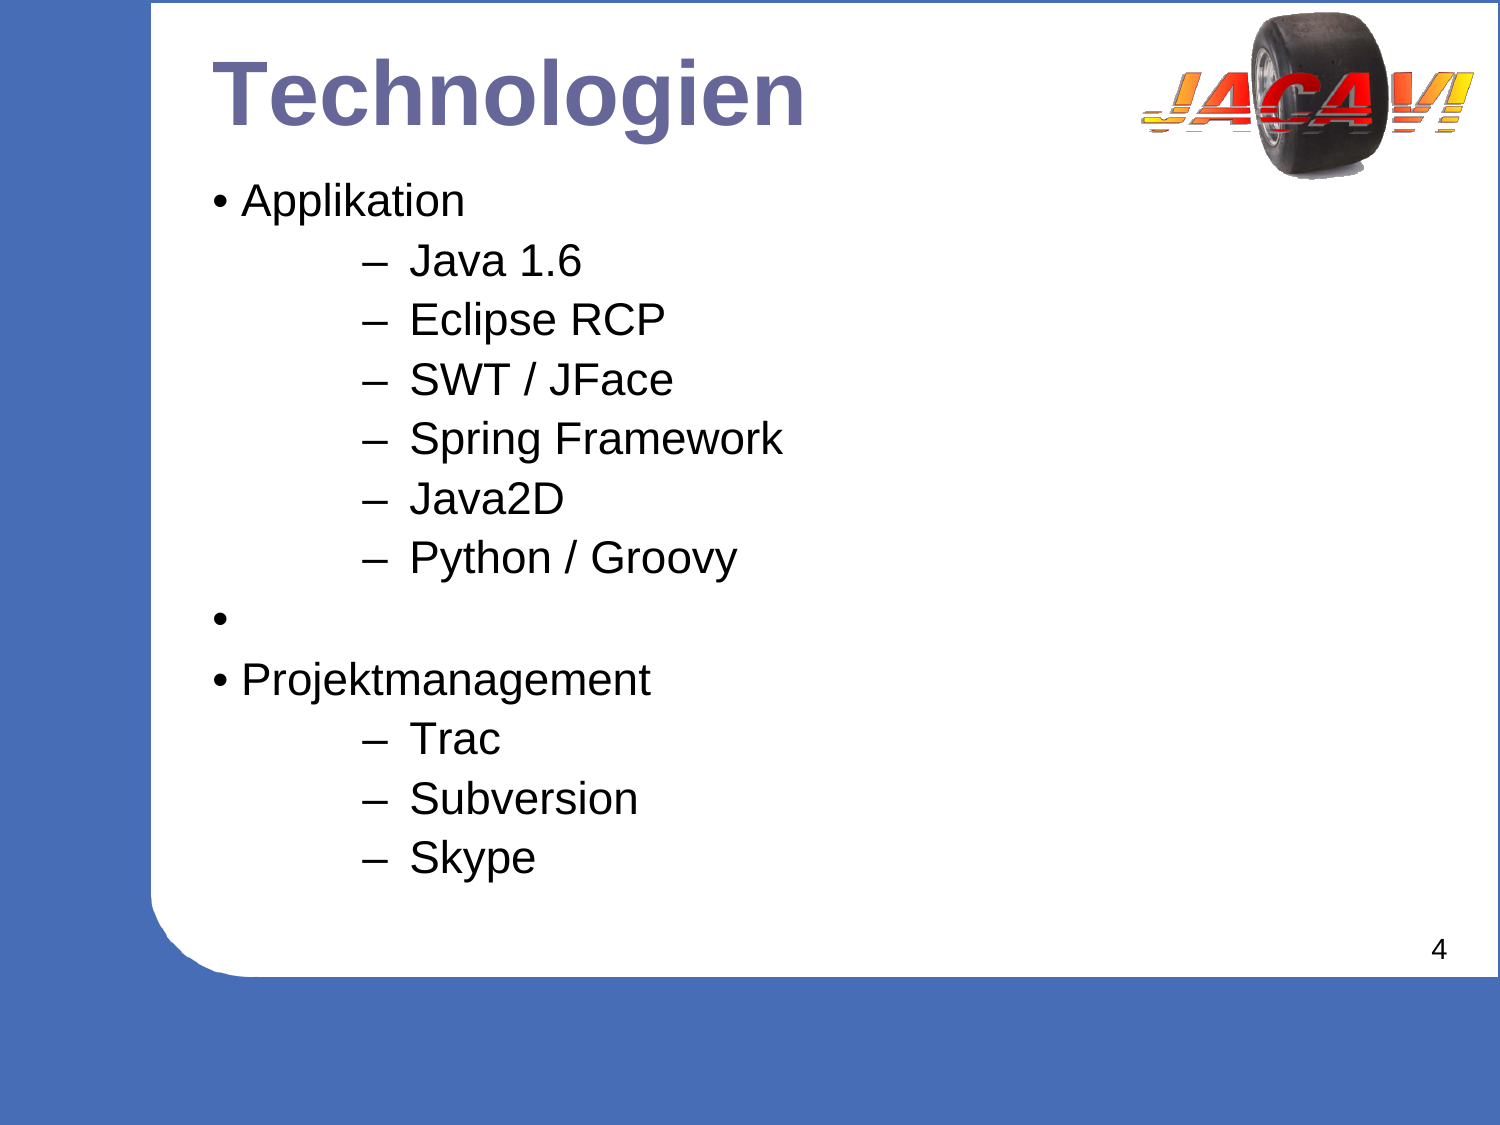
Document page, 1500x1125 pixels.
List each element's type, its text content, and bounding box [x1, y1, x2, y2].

list Applikation Java 1.6 Eclipse RCP SWT / JFace Spring Framework Java2D Python / Groovy Projektmanagement Trac Subversion Skype [212, 174, 1448, 926]
picture [0, 0, 1500, 1125]
title Technologien [212, 24, 1447, 164]
